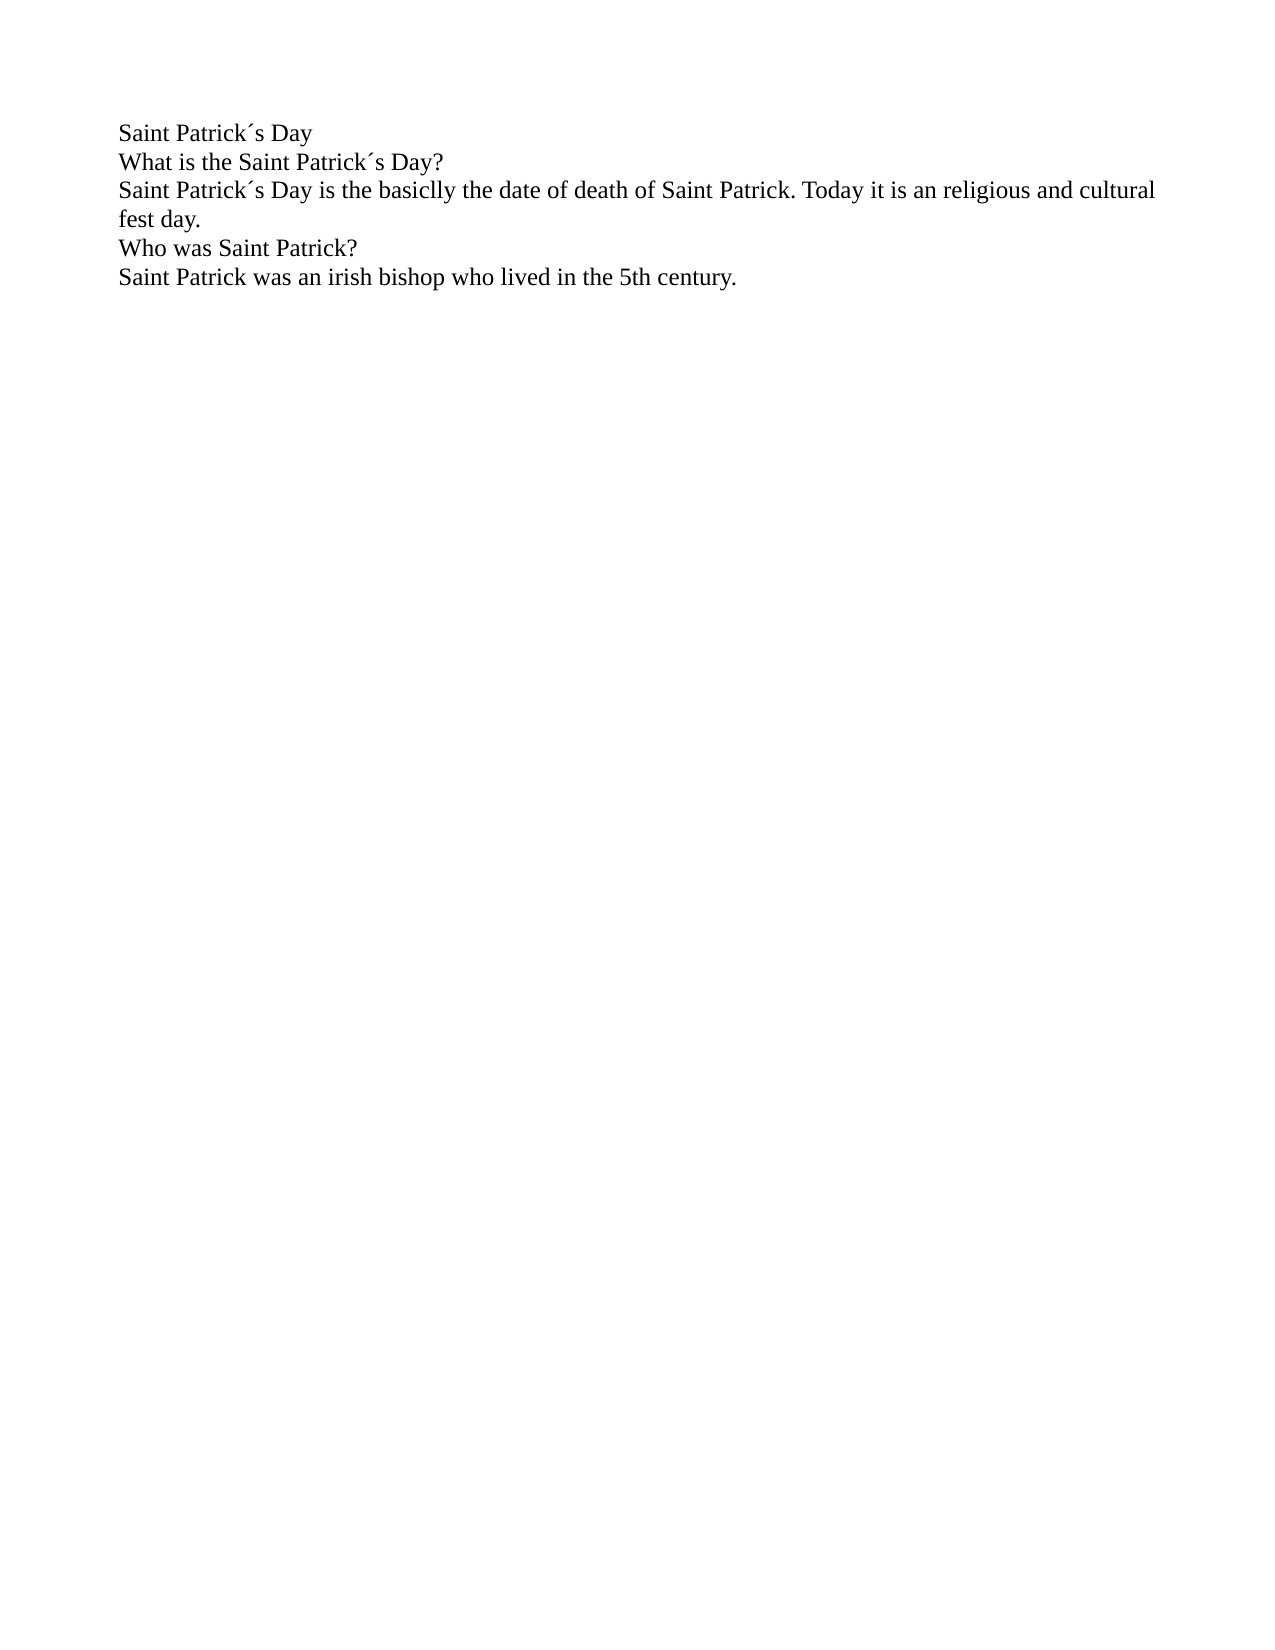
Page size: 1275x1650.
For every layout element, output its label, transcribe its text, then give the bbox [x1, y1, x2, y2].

text Who was Saint Patrick? [118, 233, 1157, 262]
text Saint Patrick was an irish bishop who lived in the 5th century. [118, 262, 1157, 291]
text What is the Saint Patrick´s Day? [118, 147, 1157, 176]
text Saint Patrick´s Day is the basiclly the date of death of Saint Patrick. Today it is an religious and cultural fest day. [118, 176, 1157, 233]
text Saint Patrick´s Day [118, 118, 1157, 147]
